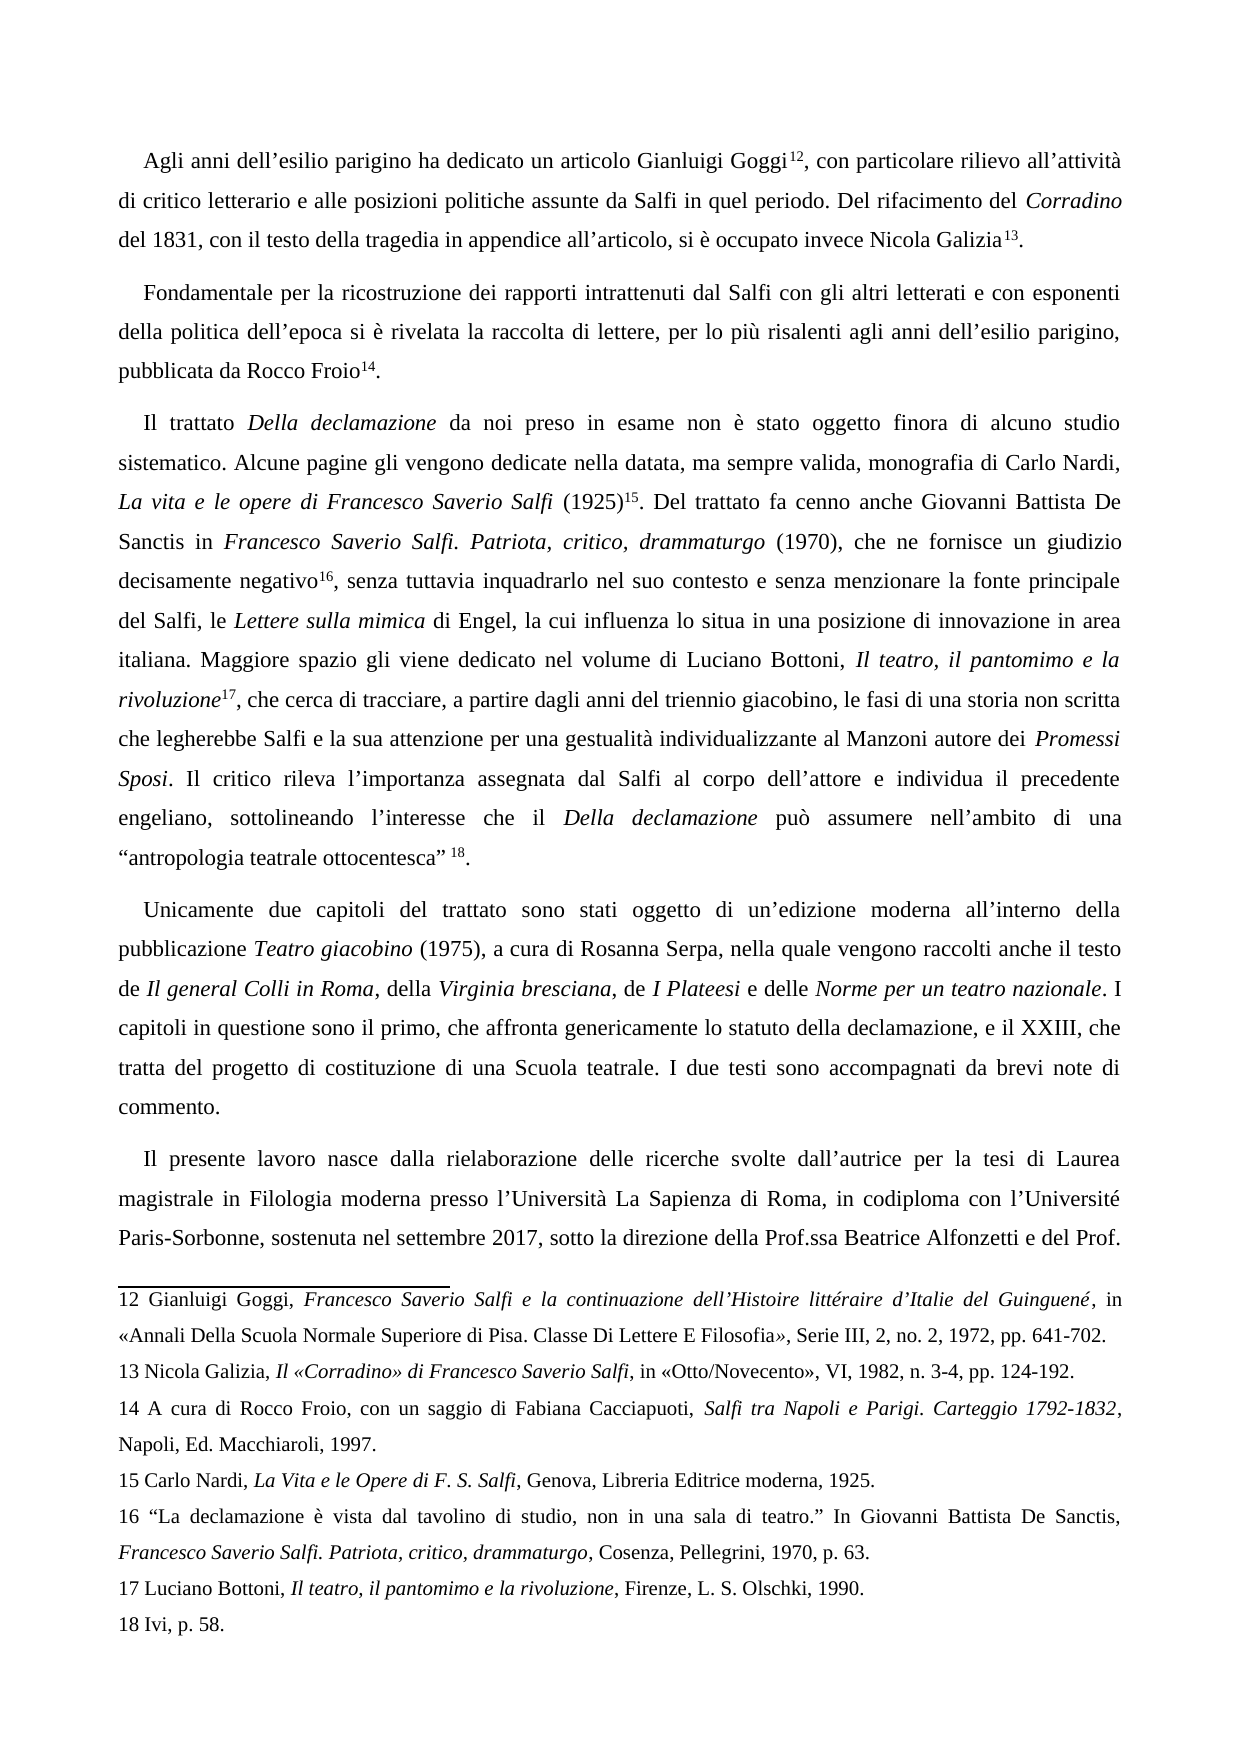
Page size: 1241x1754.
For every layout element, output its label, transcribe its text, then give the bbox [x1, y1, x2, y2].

text A cura di Rocco Froio, con un saggio di Fabiana Cacciapuoti, Salfi tra Napoli e Parigi. Carteggio 1792-1832, Napoli, Ed. Macchiaroli, 1997. [118, 1396, 1122, 1456]
text Unicamente due capitoli del trattato sono stati oggetto di un’edizione moderna all’interno della pubblicazione Teatro giacobino (1975), a cura di Rosanna Serpa, nella quale vengono raccolti anche il testo de Il general Colli in Roma, della Virginia bresciana, de I Plateesi e delle Norme per un teatro nazionale. I capitoli in questione sono il primo, che affronta genericamente lo statuto della declamazione, e il XXIII, che tratta del progetto di costituzione di una Scuola teatrale. I due testi sono accompagnati da brevi note di commento. [118, 896, 1122, 1119]
text Gianluigi Goggi, Francesco Saverio Salfi e la continuazione dell’Histoire littéraire d’Italie del Guinguené, in «Annali Della Scuola Normale Superiore di Pisa. Classe Di Lettere E Filosofia», Serie III, 2, no. 2, 1972, pp. 641-702. [118, 1287, 1122, 1347]
text Ivi, p. 58. [118, 1612, 1122, 1636]
text Il presente lavoro nasce dalla rielaborazione delle ricerche svolte dall’autrice per la tesi di Laurea magistrale in Filologia moderna presso l’Università La Sapienza di Roma, in codiploma con l’Université Paris-Sorbonne, sostenuta nel settembre 2017, sotto la direzione della Prof.ssa Beatrice Alfonzetti e del Prof. [118, 1145, 1122, 1250]
text Luciano Bottoni, Il teatro, il pantomimo e la rivoluzione, Firenze, L. S. Olschki, 1990. [118, 1576, 1122, 1600]
text Agli anni dell’esilio parigino ha dedicato un articolo Gianluigi Goggi, con particolare rilievo all’attività di critico letterario e alle posizioni politiche assunte da Salfi in quel periodo. Del rifacimento del Corradino del 1831, con il testo della tragedia in appendice all’articolo, si è occupato invece Nicola Galizia. [118, 148, 1122, 253]
text Nicola Galizia, Il «Corradino» di Francesco Saverio Salfi, in «Otto/Novecento», VI, 1982, n. 3-4, pp. 124-192. [118, 1359, 1122, 1383]
text “La declamazione è vista dal tavolino di studio, non in una sala di teatro.” In Giovanni Battista De Sanctis, Francesco Saverio Salfi. Patriota, critico, drammaturgo, Cosenza, Pellegrini, 1970, p. 63. [118, 1504, 1122, 1564]
text Il trattato Della declamazione da noi preso in esame non è stato oggetto finora di alcuno studio sistematico. Alcune pagine gli vengono dedicate nella datata, ma sempre valida, monografia di Carlo Nardi, La vita e le opere di Francesco Saverio Salfi (1925). Del trattato fa cenno anche Giovanni Battista De Sanctis in Francesco Saverio Salfi. Patriota, critico, drammaturgo (1970), che ne fornisce un giudizio decisamente negativo, senza tuttavia inquadrarlo nel suo contesto e senza menzionare la fonte principale del Salfi, le Lettere sulla mimica di Engel, la cui influenza lo situa in una posizione di innovazione in area italiana. Maggiore spazio gli viene dedicato nel volume di Luciano Bottoni, Il teatro, il pantomimo e la rivoluzione, che cerca di tracciare, a partire dagli anni del triennio giacobino, le fasi di una storia non scritta che legherebbe Salfi e la sua attenzione per una gestualità individualizzante al Manzoni autore dei Promessi Sposi. Il critico rileva l’importanza assegnata dal Salfi al corpo dell’attore e individua il precedente engeliano, sottolineando l’interesse che il Della declamazione può assumere nell’ambito di una “antropologia teatrale ottocentesca” . [118, 409, 1122, 870]
text Carlo Nardi, La Vita e le Opere di F. S. Salfi, Genova, Libreria Editrice moderna, 1925. [118, 1468, 1122, 1492]
text Fondamentale per la ricostruzione dei rapporti intrattenuti dal Salfi con gli altri letterati e con esponenti della politica dell’epoca si è rivelata la raccolta di lettere, per lo più risalenti agli anni dell’esilio parigino, pubblicata da Rocco Froio. [118, 278, 1122, 384]
